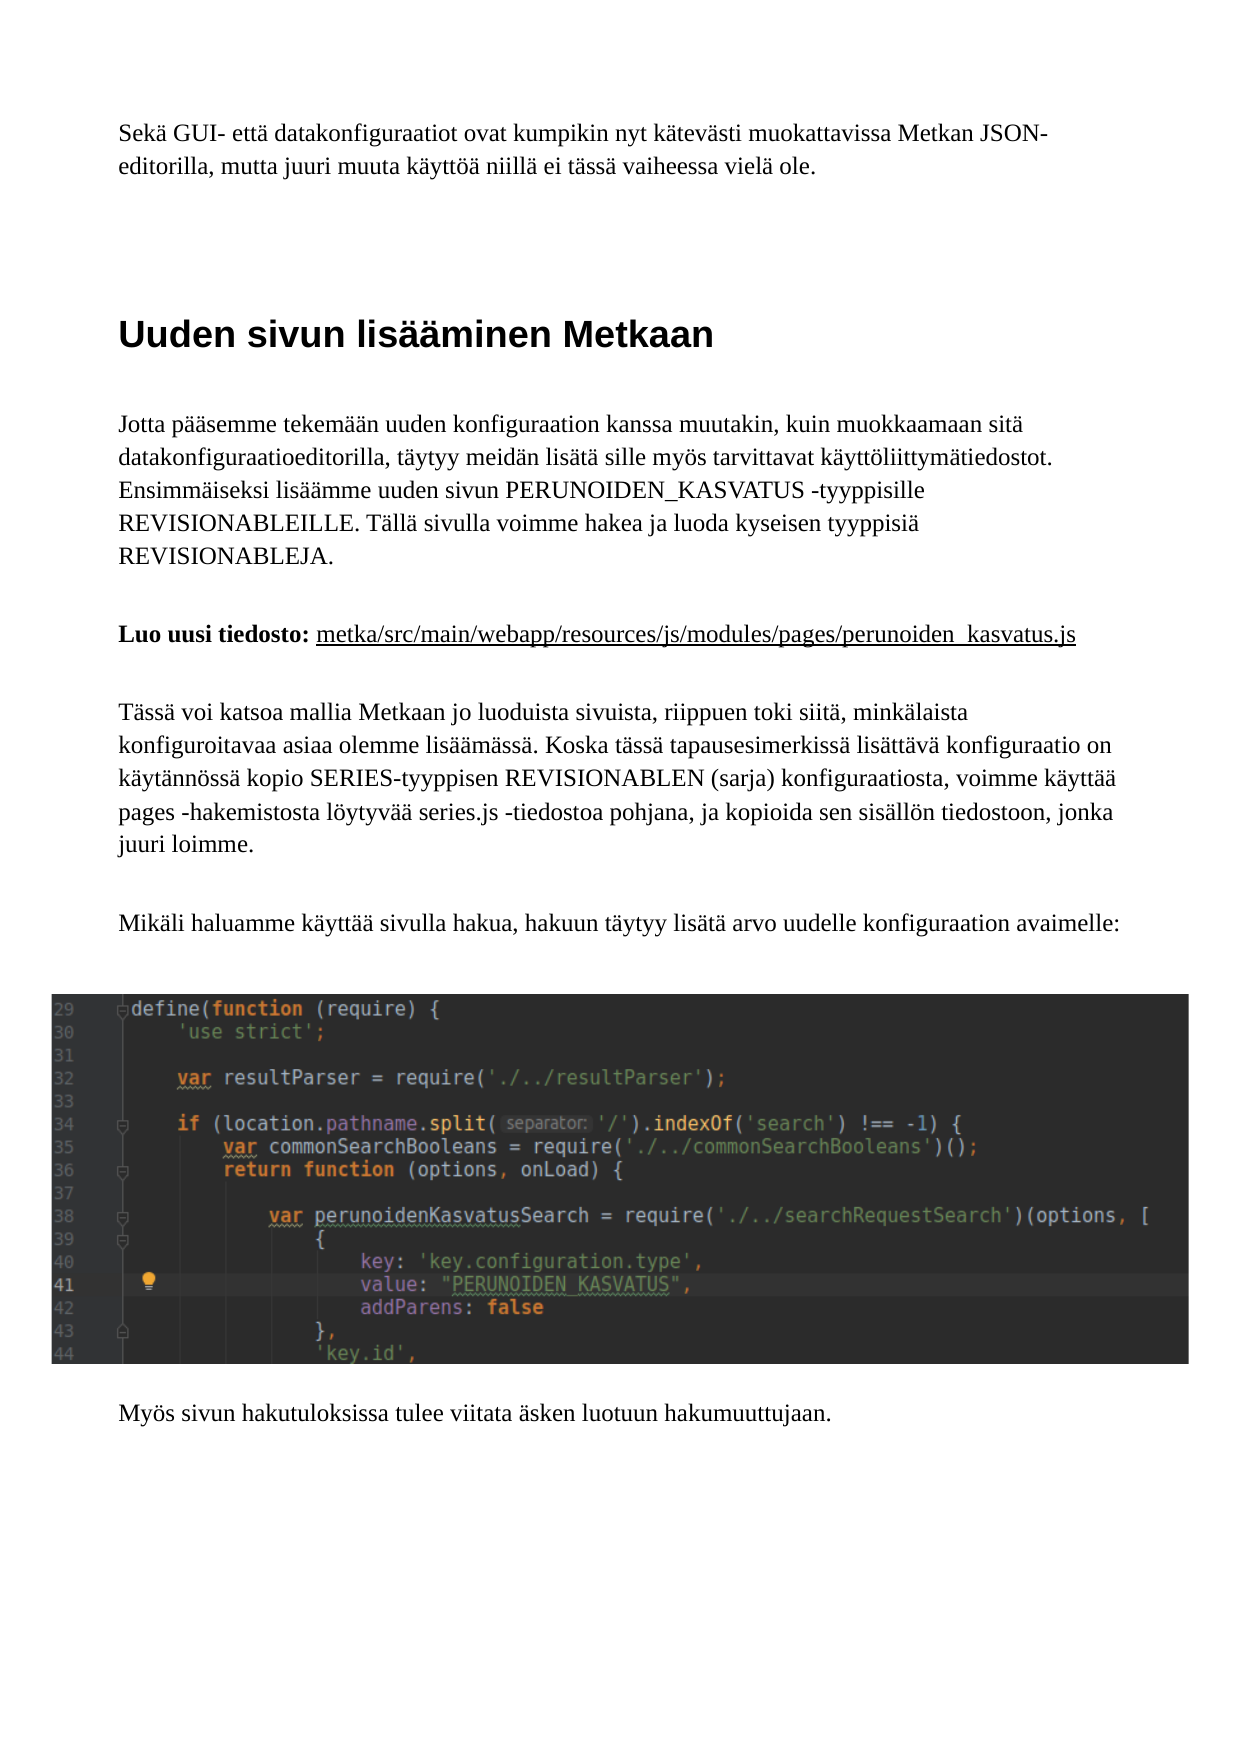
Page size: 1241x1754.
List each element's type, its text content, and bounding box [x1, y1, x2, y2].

text Jotta pääsemme tekemään uuden konfiguraation kanssa muutakin, kuin muokkaamaan sitä datakonfiguraatioeditorilla, täytyy meidän lisätä sille myös tarvittavat käyttöliittymätiedostot. Ensimmäiseksi lisäämme uuden sivun PERUNOIDEN_KASVATUS -tyyppisille REVISIONABLEILLE. Tällä sivulla voimme hakea ja luoda kyseisen tyyppisiä REVISIONABLEJA. [118, 409, 1122, 570]
picture [51, 994, 1189, 1364]
text Luo uusi tiedosto: metka/src/main/webapp/resources/js/modules/pages/perunoiden_kasvatus.js [118, 619, 1122, 648]
text Sekä GUI- että datakonfiguraatiot ovat kumpikin nyt kätevästi muokattavissa Metkan JSON-editorilla, mutta juuri muuta käyttöä niillä ei tässä vaiheessa vielä ole. [118, 118, 1122, 180]
text Mikäli haluamme käyttää sivulla hakua, hakuun täytyy lisätä arvo uudelle konfiguraation avaimelle: [118, 908, 1122, 936]
subtitle Uuden sivun lisääminen Metkaan [118, 312, 1122, 355]
text Myös sivun hakutuloksissa tulee viitata äsken luotuun hakumuuttujaan. [118, 1364, 1122, 1426]
text Tässä voi katsoa mallia Metkaan jo luoduista sivuista, riippuen toki siitä, minkälaista konfiguroitavaa asiaa olemme lisäämässä. Koska tässä tapausesimerkissä lisättävä konfiguraatio on käytännössä kopio SERIES-tyyppisen REVISIONABLEN (sarja) konfiguraatiosta, voimme käyttää pages -hakemistosta löytyvää series.js -tiedostoa pohjana, ja kopioida sen sisällön tiedostoon, jonka juuri loimme. [118, 697, 1122, 858]
text [118, 986, 1122, 994]
